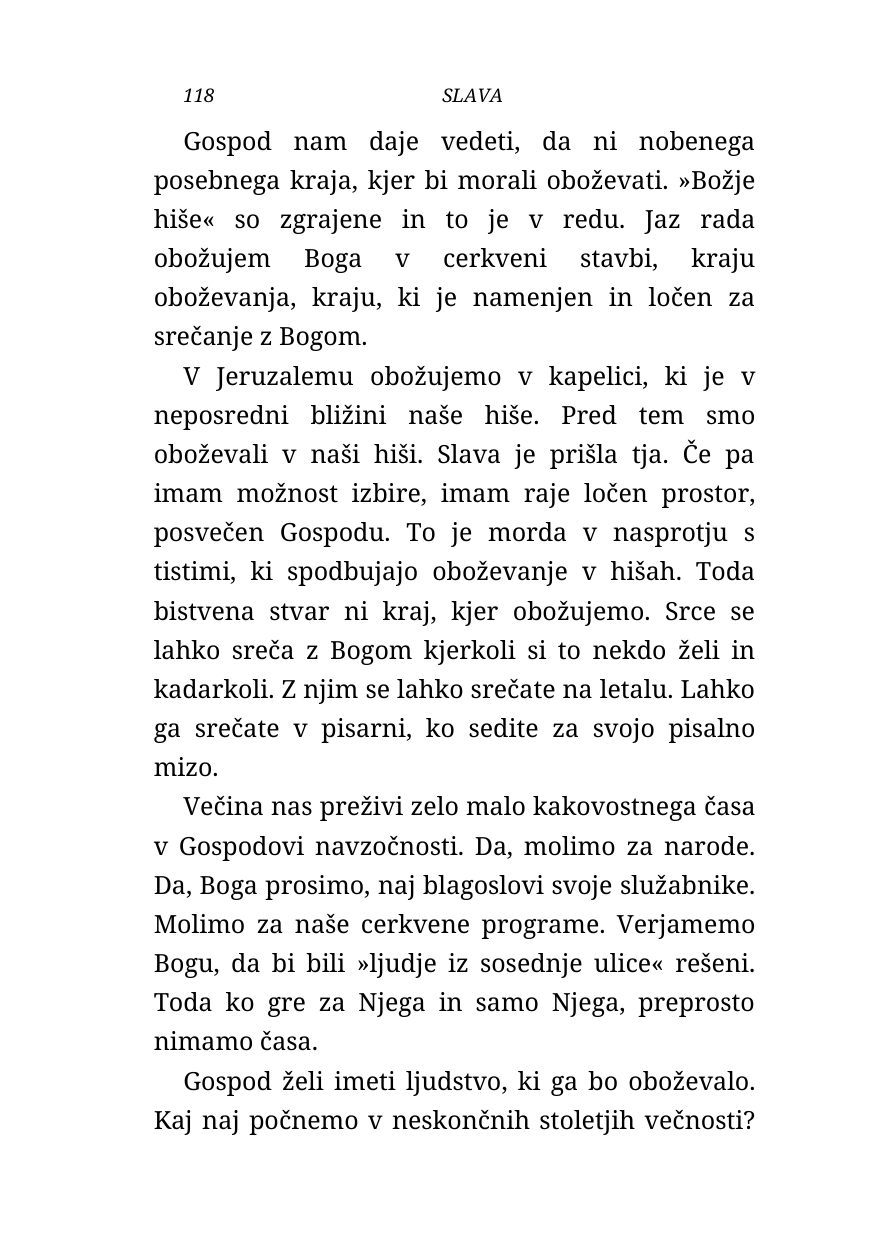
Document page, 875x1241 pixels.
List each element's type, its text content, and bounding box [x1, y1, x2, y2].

text Gospod nam daje vedeti, da ni nobenega posebnega kraja, kjer bi morali oboževati. »Božje hiše« so zgrajene in to je v redu. Jaz rada obožujem Boga v cerkveni stavbi, kraju oboževanja, kraju, ki je namenjen in ločen za srečanje z Bogom. [153, 123, 756, 353]
text V Jeruzalemu obožujemo v kapelici, ki je v neposredni bližini naše hiše. Pred tem smo oboževali v naši hiši. Slava je prišla tja. Če pa imam možnost izbire, imam raje ločen prostor, posvečen Gospodu. To je morda v nasprotju s tistimi, ki spodbujajo oboževanje v hišah. Toda bistvena stvar ni kraj, kjer obožujemo. Srce se lahko sreča z Bogom kjerkoli si to nekdo želi in kadarkoli. Z njim se lahko srečate na letalu. Lahko ga srečate v pisarni, ko sedite za svojo pisalno mizo. [153, 358, 756, 784]
text Večina nas preživi zelo malo kakovostnega časa v Gospodovi navzočnosti. Da, molimo za narode. Da, Boga prosimo, naj blagoslovi svoje služabnike. Molimo za naše cerkvene programe. Verjamemo Bogu, da bi bili »ljudje iz sosednje ulice« rešeni. Toda ko gre za Njega in samo Njega, preprosto nimamo časa. [153, 789, 756, 1058]
text Gospod želi imeti ljudstvo, ki ga bo oboževalo. Kaj naj počnemo v neskončnih stoletjih večnosti? [153, 1063, 756, 1136]
